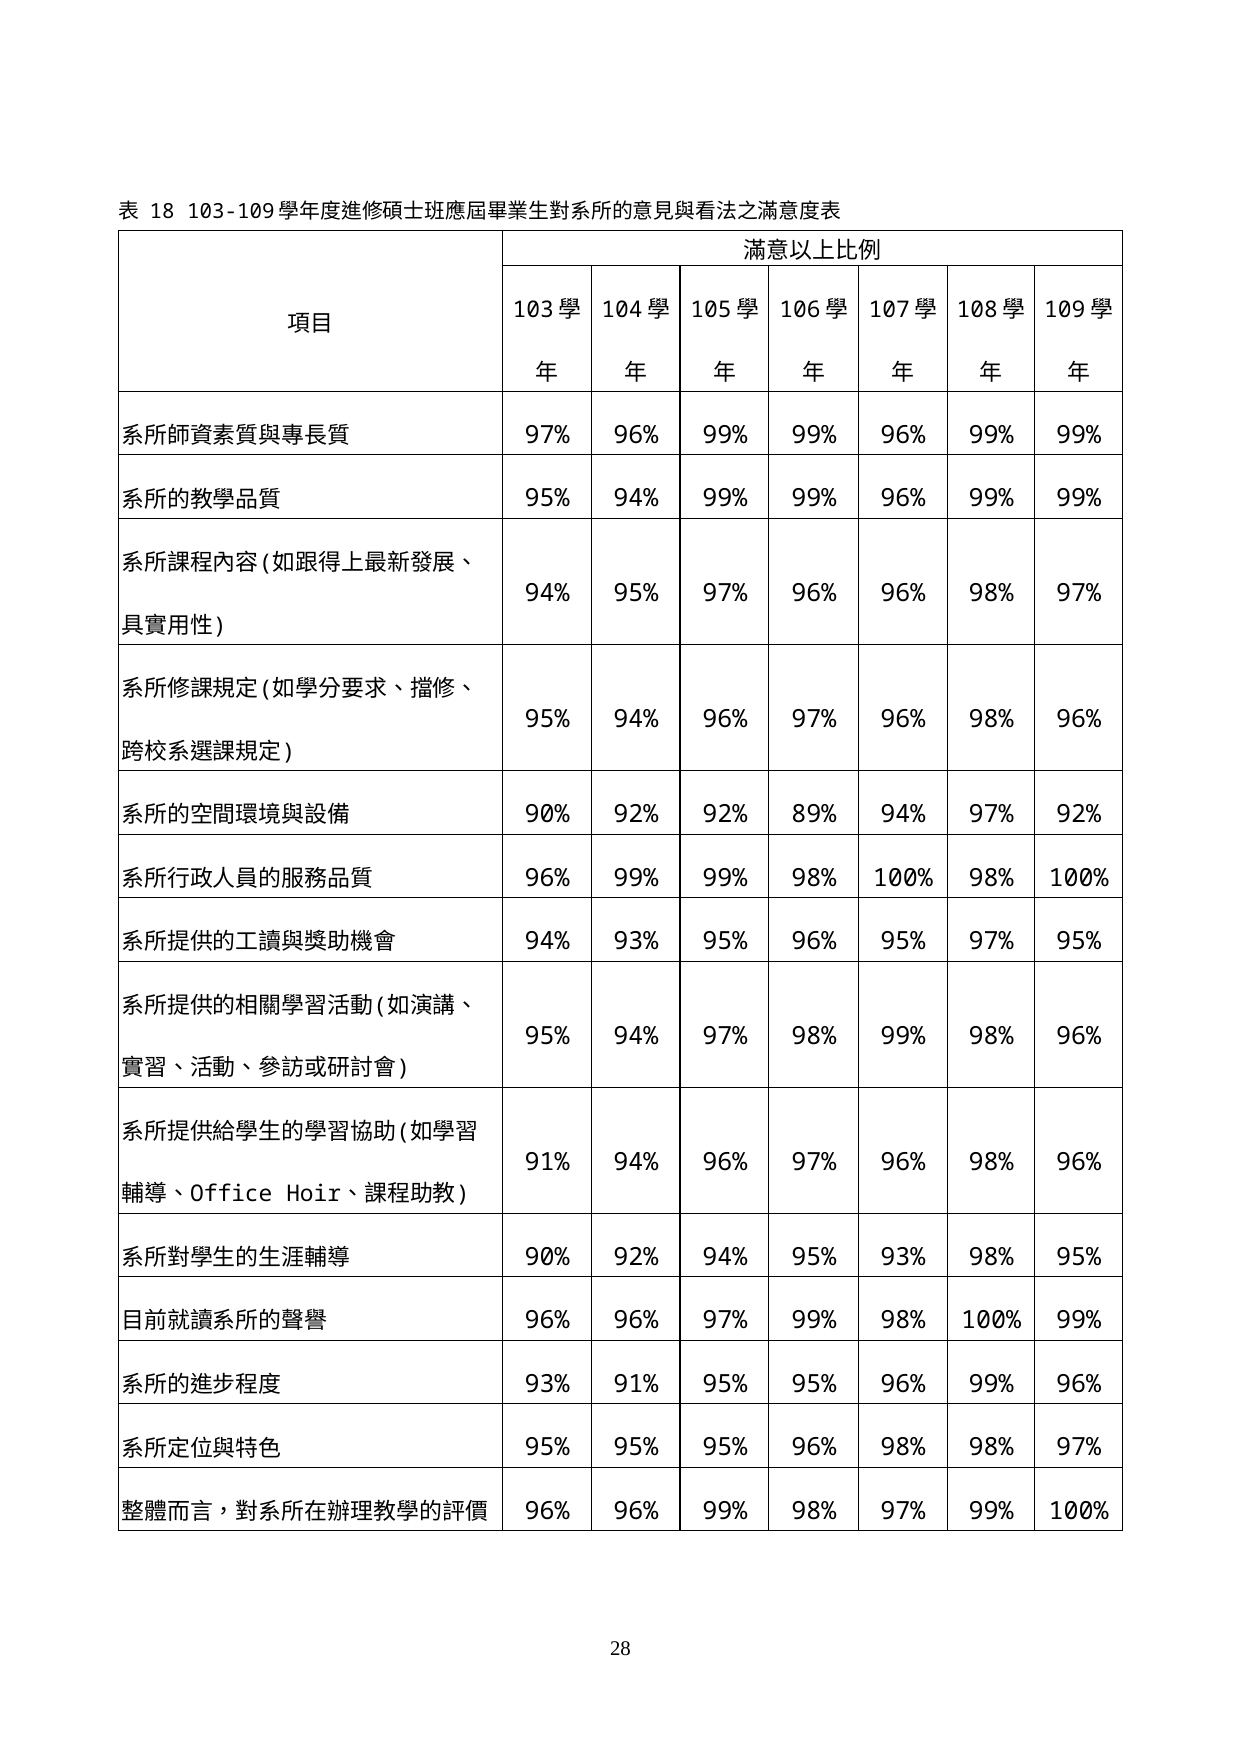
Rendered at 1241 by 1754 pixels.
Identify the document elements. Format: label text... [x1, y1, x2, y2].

table_cell 96% [1035, 1341, 1122, 1403]
table_header 滿意以上比例 [503, 231, 1122, 265]
table_cell 95% [681, 1404, 768, 1467]
table_cell 96% [1035, 1088, 1122, 1213]
table_cell 99% [769, 392, 858, 454]
table_cell 95% [681, 1341, 768, 1403]
table_cell 99% [948, 1468, 1034, 1530]
table_cell 系所提供的工讀與獎助機會 [119, 898, 502, 961]
table_cell 98% [769, 835, 858, 897]
table_cell 97% [769, 645, 858, 770]
table_cell 108學年 [948, 266, 1034, 391]
table_cell 96% [859, 645, 947, 770]
table_cell 98% [769, 962, 858, 1087]
table_cell 107學年 [859, 266, 947, 391]
table_cell 系所師資素質與專長質 [119, 392, 502, 454]
table_cell 97% [1035, 519, 1122, 644]
table_cell 99% [948, 392, 1034, 454]
table_cell 96% [769, 1404, 858, 1467]
table_cell 99% [681, 835, 768, 897]
table_cell 95% [769, 1214, 858, 1276]
table_cell 95% [859, 898, 947, 961]
table_cell 106學年 [769, 266, 858, 391]
table_cell 97% [681, 1277, 768, 1340]
table_cell 96% [681, 645, 768, 770]
table_cell 94% [592, 962, 679, 1087]
table_cell 97% [681, 962, 768, 1087]
table_cell 系所對學生的生涯輔導 [119, 1214, 502, 1276]
table_cell 系所的空間環境與設備 [119, 771, 502, 833]
table_cell 95% [1035, 898, 1122, 961]
table_cell 98% [859, 1277, 947, 1340]
table_cell 目前就讀系所的聲譽 [119, 1277, 502, 1340]
text 表 18 103-109學年度進修碩士班應屆畢業生對系所的意見與看法之滿意度表 [118, 168, 1122, 230]
table_cell 96% [592, 392, 679, 454]
table_cell 92% [1035, 771, 1122, 833]
table_cell 89% [769, 771, 858, 833]
table_cell 99% [681, 1468, 768, 1530]
table_cell 95% [592, 519, 679, 644]
table_cell 96% [859, 455, 947, 518]
table_cell 94% [859, 771, 947, 833]
table_cell 96% [503, 1468, 591, 1530]
table_cell 105學年 [681, 266, 768, 391]
table_cell 94% [592, 455, 679, 518]
table_cell 95% [503, 962, 591, 1087]
table_cell 94% [592, 645, 679, 770]
table_cell 96% [859, 519, 947, 644]
table_cell 96% [681, 1088, 768, 1213]
table_cell 96% [503, 835, 591, 897]
table_cell 96% [769, 898, 858, 961]
table_cell 99% [948, 455, 1034, 518]
table_cell 99% [681, 392, 768, 454]
table_cell 98% [948, 1404, 1034, 1467]
table_cell 95% [503, 645, 591, 770]
table_cell 95% [503, 455, 591, 518]
table_cell 92% [592, 771, 679, 833]
table_cell 系所的進步程度 [119, 1341, 502, 1403]
table_cell 95% [503, 1404, 591, 1467]
table_cell 91% [592, 1341, 679, 1403]
table_cell 系所課程內容(如跟得上最新發展、具實用性) [119, 519, 502, 644]
table_cell 95% [592, 1404, 679, 1467]
table_cell 98% [948, 835, 1034, 897]
table_cell 99% [681, 455, 768, 518]
table_cell 系所的教學品質 [119, 455, 502, 518]
table_cell 100% [1035, 1468, 1122, 1530]
table_cell 98% [948, 1214, 1034, 1276]
table_cell 94% [503, 898, 591, 961]
table_cell 93% [859, 1214, 947, 1276]
table_cell 系所修課規定(如學分要求、擋修、跨校系選課規定) [119, 645, 502, 770]
table_cell 系所定位與特色 [119, 1404, 502, 1467]
table_cell 98% [948, 962, 1034, 1087]
table_cell 104學年 [592, 266, 679, 391]
table_cell 95% [681, 898, 768, 961]
table_cell 整體而言，對系所在辦理教學的評價 [119, 1468, 502, 1530]
table_cell 系所行政人員的服務品質 [119, 835, 502, 897]
table_cell 98% [769, 1468, 858, 1530]
table_cell 90% [503, 771, 591, 833]
table_cell 94% [592, 1088, 679, 1213]
table_cell 95% [769, 1341, 858, 1403]
table_cell 97% [503, 392, 591, 454]
table_cell 96% [769, 519, 858, 644]
table_cell 99% [1035, 455, 1122, 518]
table_cell 100% [1035, 835, 1122, 897]
table_cell 91% [503, 1088, 591, 1213]
table_cell 97% [948, 898, 1034, 961]
table_cell 92% [681, 771, 768, 833]
table_cell 98% [948, 1088, 1034, 1213]
table_cell 96% [1035, 962, 1122, 1087]
table_cell 93% [503, 1341, 591, 1403]
table_cell 99% [592, 835, 679, 897]
table_cell 98% [948, 519, 1034, 644]
table_cell 97% [681, 519, 768, 644]
table_cell 99% [859, 962, 947, 1087]
table_cell 96% [1035, 645, 1122, 770]
table_cell 96% [592, 1468, 679, 1530]
table_cell 99% [769, 455, 858, 518]
table_cell 94% [681, 1214, 768, 1276]
table_cell 99% [1035, 392, 1122, 454]
table_cell 100% [948, 1277, 1034, 1340]
table_cell 109學年 [1035, 266, 1122, 391]
table_cell 96% [859, 1088, 947, 1213]
table_cell 95% [1035, 1214, 1122, 1276]
table_cell 93% [592, 898, 679, 961]
table_cell 90% [503, 1214, 591, 1276]
table_cell 系所提供給學生的學習協助(如學習輔導、Office Hoir、課程助教) [119, 1088, 502, 1213]
table_cell 98% [859, 1404, 947, 1467]
table_cell 96% [503, 1277, 591, 1340]
table_cell 98% [948, 645, 1034, 770]
table_cell 99% [948, 1341, 1034, 1403]
table_header 項目 [119, 231, 502, 391]
table_cell 96% [592, 1277, 679, 1340]
table_cell 103學年 [503, 266, 591, 391]
table_cell 99% [769, 1277, 858, 1340]
table_cell 100% [859, 835, 947, 897]
table_cell 96% [859, 392, 947, 454]
table_cell 92% [592, 1214, 679, 1276]
table_cell 97% [1035, 1404, 1122, 1467]
table_cell 系所提供的相關學習活動(如演講、實習、活動、參訪或研討會) [119, 962, 502, 1087]
table_cell 96% [859, 1341, 947, 1403]
table_cell 97% [948, 771, 1034, 833]
table_cell 97% [859, 1468, 947, 1530]
table_cell 99% [1035, 1277, 1122, 1340]
table_cell 97% [769, 1088, 858, 1213]
table_cell 94% [503, 519, 591, 644]
